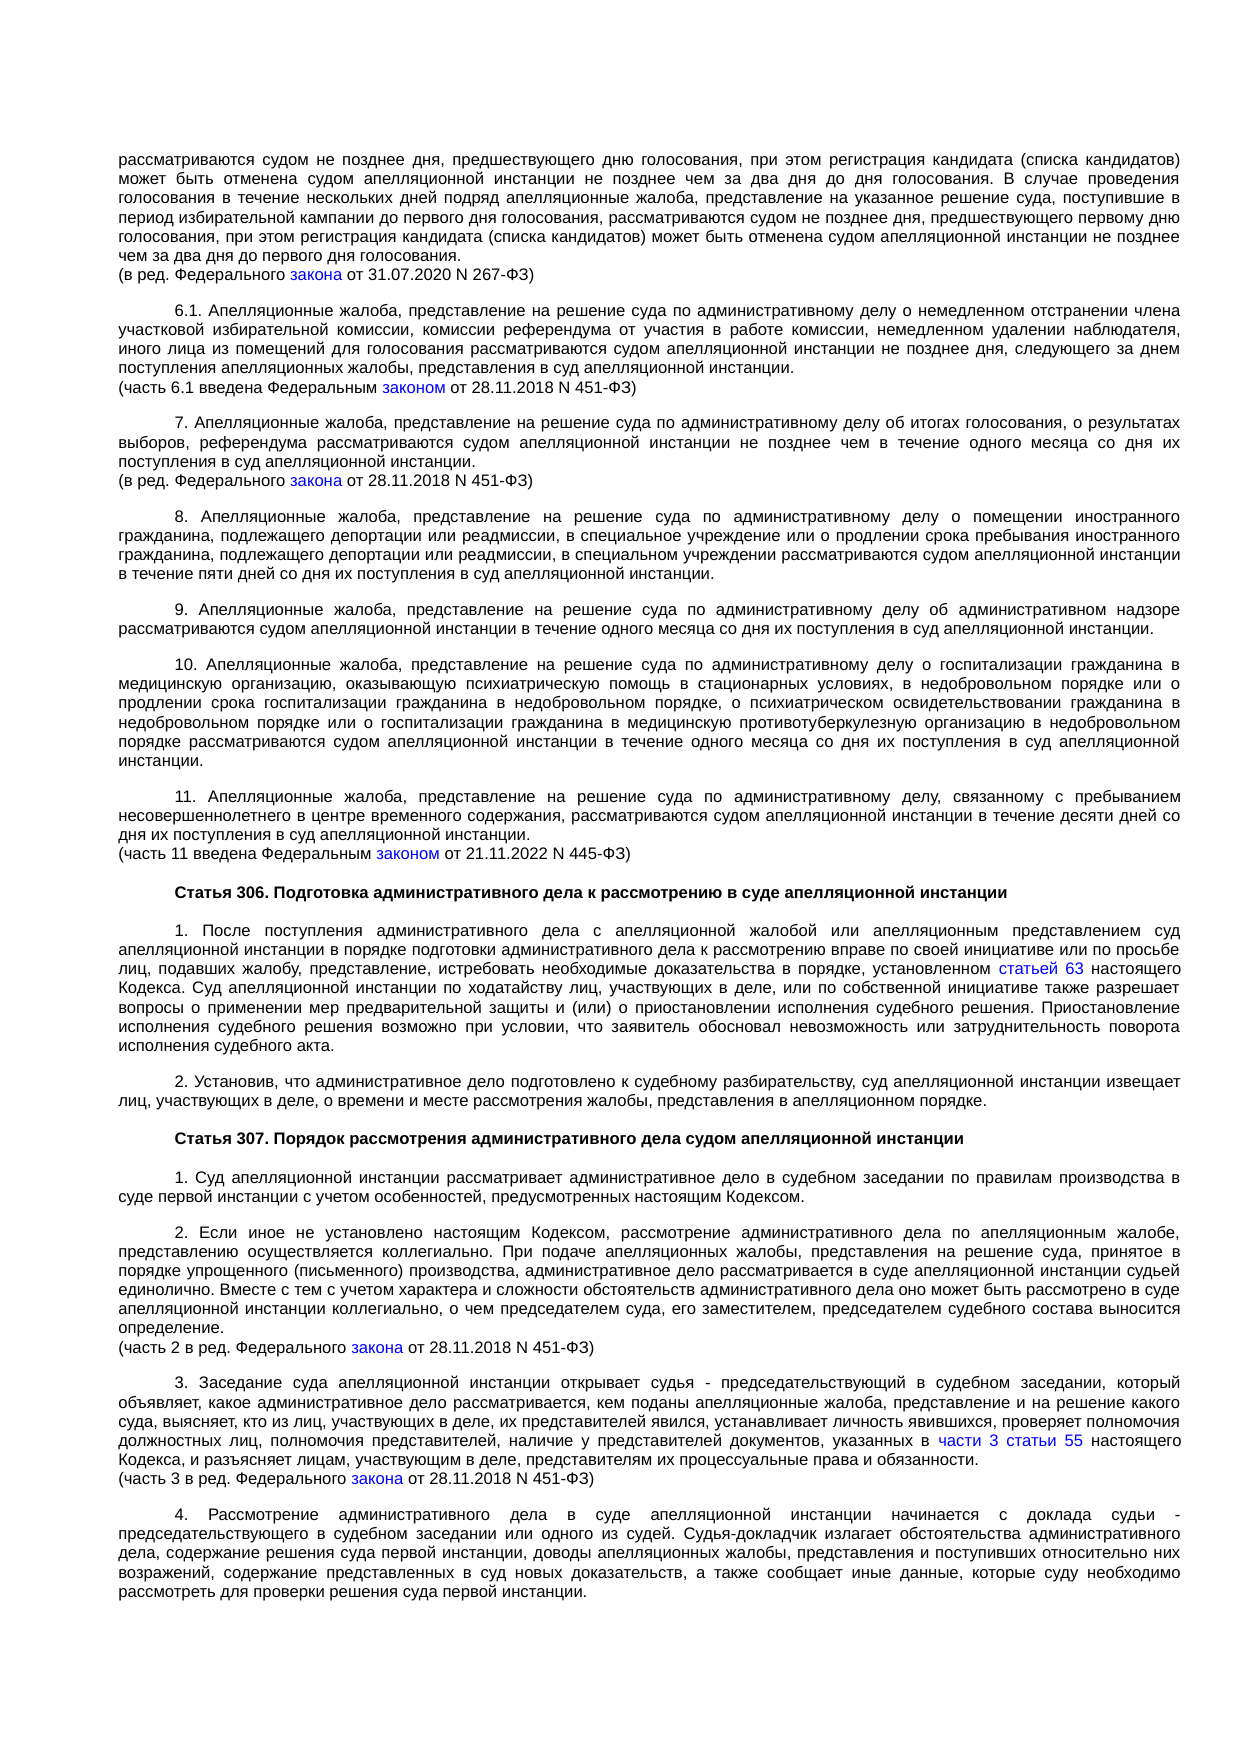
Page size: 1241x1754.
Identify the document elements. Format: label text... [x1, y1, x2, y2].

text 2. Если иное не установлено настоящим Кодексом, рассмотрение административного дела по апелляционным жалобе, представлению осуществляется коллегиально. При подаче апелляционных жалобы, представления на решение суда, принятое в порядке упрощенного (письменного) производства, административное дело рассматривается в суде апелляционной инстанции судьей единолично. Вместе с тем с учетом характера и сложности обстоятельств административного дела оно может быть рассмотрено в суде апелляционной инстанции коллегиально, о чем председателем суда, его заместителем, председателем судебного состава выносится определение. [118, 1222, 1181, 1337]
text (в ред. Федерального закона от 28.11.2018 N 451-ФЗ) [118, 471, 1181, 490]
text 10. Апелляционные жалоба, представление на решение суда по административному делу о госпитализации гражданина в медицинскую организацию, оказывающую психиатрическую помощь в стационарных условиях, в недобровольном порядке или о продлении срока госпитализации гражданина в недобровольном порядке, о психиатрическом освидетельствовании гражданина в недобровольном порядке или о госпитализации гражданина в медицинскую противотуберкулезную организацию в недобровольном порядке рассматриваются судом апелляционной инстанции в течение одного месяца со дня их поступления в суд апелляционной инстанции. [118, 655, 1181, 770]
text рассматриваются судом не позднее дня, предшествующего дню голосования, при этом регистрация кандидата (списка кандидатов) может быть отменена судом апелляционной инстанции не позднее чем за два дня до дня голосования. В случае проведения голосования в течение нескольких дней подряд апелляционные жалоба, представление на указанное решение суда, поступившие в период избирательной кампании до первого дня голосования, рассматриваются судом не позднее дня, предшествующего первому дню голосования, при этом регистрация кандидата (списка кандидатов) может быть отменена судом апелляционной инстанции не позднее чем за два дня до первого дня голосования. [118, 150, 1181, 265]
subtitle Статья 307. Порядок рассмотрения административного дела судом апелляционной инстанции [118, 1129, 1181, 1148]
text (в ред. Федерального закона от 31.07.2020 N 267-ФЗ) [118, 265, 1181, 284]
text 4. Рассмотрение административного дела в суде апелляционной инстанции начинается с доклада судьи - председательствующего в судебном заседании или одного из судей. Судья-докладчик излагает обстоятельства административного дела, содержание решения суда первой инстанции, доводы апелляционных жалобы, представления и поступивших относительно них возражений, содержание представленных в суд новых доказательств, а также сообщает иные данные, которые суду необходимо рассмотреть для проверки решения суда первой инстанции. [118, 1505, 1181, 1601]
text 8. Апелляционные жалоба, представление на решение суда по административному делу о помещении иностранного гражданина, подлежащего депортации или реадмиссии, в специальное учреждение или о продлении срока пребывания иностранного гражданина, подлежащего депортации или реадмиссии, в специальном учреждении рассматриваются судом апелляционной инстанции в течение пяти дней со дня их поступления в суд апелляционной инстанции. [118, 507, 1181, 583]
text 6.1. Апелляционные жалоба, представление на решение суда по административному делу о немедленном отстранении члена участковой избирательной комиссии, комиссии референдума от участия в работе комиссии, немедленном удалении наблюдателя, иного лица из помещений для голосования рассматриваются судом апелляционной инстанции не позднее дня, следующего за днем поступления апелляционных жалобы, представления в суд апелляционной инстанции. [118, 301, 1181, 377]
text 1. Суд апелляционной инстанции рассматривает административное дело в судебном заседании по правилам производства в суде первой инстанции с учетом особенностей, предусмотренных настоящим Кодексом. [118, 1167, 1181, 1206]
text 9. Апелляционные жалоба, представление на решение суда по административному делу об административном надзоре рассматриваются судом апелляционной инстанции в течение одного месяца со дня их поступления в суд апелляционной инстанции. [118, 600, 1181, 638]
text 2. Установив, что административное дело подготовлено к судебному разбирательству, суд апелляционной инстанции извещает лиц, участвующих в деле, о времени и месте рассмотрения жалобы, представления в апелляционном порядке. [118, 1072, 1181, 1110]
text (часть 3 в ред. Федерального закона от 28.11.2018 N 451-ФЗ) [118, 1469, 1181, 1488]
text 7. Апелляционные жалоба, представление на решение суда по административному делу об итогах голосования, о результатах выборов, референдума рассматриваются судом апелляционной инстанции не позднее чем в течение одного месяца со дня их поступления в суд апелляционной инстанции. [118, 413, 1181, 471]
text 11. Апелляционные жалоба, представление на решение суда по административному делу, связанному с пребыванием несовершеннолетнего в центре временного содержания, рассматриваются судом апелляционной инстанции в течение десяти дней со дня их поступления в суд апелляционной инстанции. [118, 787, 1181, 844]
subtitle Статья 306. Подготовка административного дела к рассмотрению в суде апелляционной инстанции [118, 882, 1181, 902]
text (часть 6.1 введена Федеральным законом от 28.11.2018 N 451-ФЗ) [118, 377, 1181, 397]
text 3. Заседание суда апелляционной инстанции открывает судья - председательствующий в судебном заседании, который объявляет, какое административное дело рассматривается, кем поданы апелляционные жалоба, представление и на решение какого суда, выясняет, кто из лиц, участвующих в деле, их представителей явился, устанавливает личность явившихся, проверяет полномочия должностных лиц, полномочия представителей, наличие у представителей документов, указанных в части 3 статьи 55 настоящего Кодекса, и разъясняет лицам, участвующим в деле, представителям их процессуальные права и обязанности. [118, 1373, 1181, 1469]
text (часть 11 введена Федеральным законом от 21.11.2022 N 445-ФЗ) [118, 844, 1181, 863]
text (часть 2 в ред. Федерального закона от 28.11.2018 N 451-ФЗ) [118, 1337, 1181, 1357]
text 1. После поступления административного дела с апелляционной жалобой или апелляционным представлением суд апелляционной инстанции в порядке подготовки административного дела к рассмотрению вправе по своей инициативе или по просьбе лиц, подавших жалобу, представление, истребовать необходимые доказательства в порядке, установленном статьей 63 настоящего Кодекса. Суд апелляционной инстанции по ходатайству лиц, участвующих в деле, или по собственной инициативе также разрешает вопросы о применении мер предварительной защиты и (или) о приостановлении исполнения судебного решения. Приостановление исполнения судебного решения возможно при условии, что заявитель обосновал невозможность или затруднительность поворота исполнения судебного акта. [118, 921, 1181, 1055]
